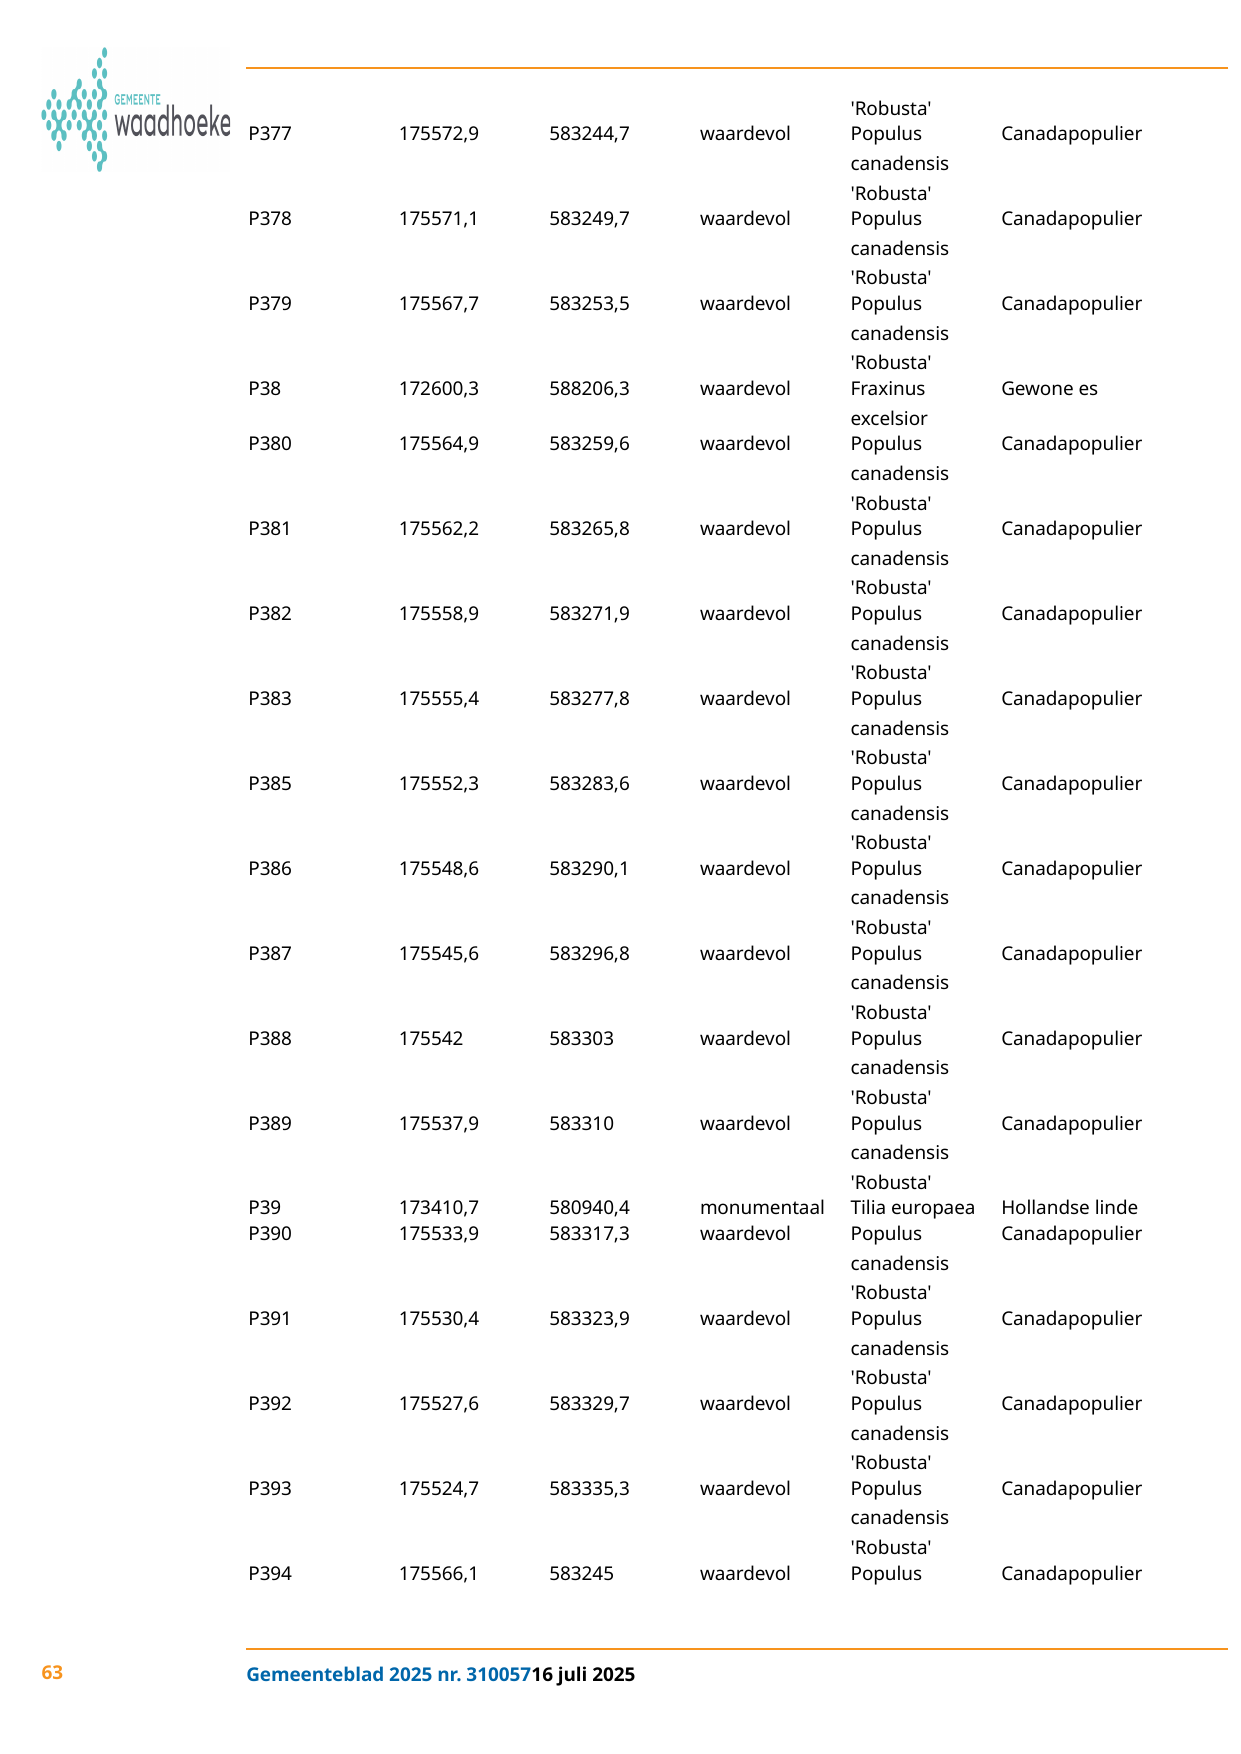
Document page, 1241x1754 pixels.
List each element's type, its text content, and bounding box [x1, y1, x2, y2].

table_cell 583259,6 [549, 431, 700, 515]
table_cell waardevol [700, 855, 850, 940]
table_cell 175524,7 [399, 1475, 549, 1560]
table_cell waardevol [700, 121, 850, 205]
table_cell waardevol [700, 1475, 850, 1560]
table_cell 'Robusta' [850, 95, 1001, 121]
table_cell P388 [248, 1025, 398, 1110]
table_cell waardevol [700, 1220, 850, 1305]
table_cell Populus canadensis 'Robusta' [850, 1220, 1001, 1305]
table_cell P383 [248, 685, 398, 770]
table_cell Populus canadensis 'Robusta' [850, 1025, 1001, 1110]
table_cell Populus canadensis 'Robusta' [850, 940, 1001, 1025]
table_cell Populus canadensis 'Robusta' [850, 1390, 1001, 1475]
table_cell 588206,3 [549, 375, 700, 431]
table_cell P385 [248, 770, 398, 855]
table_cell P392 [248, 1390, 398, 1475]
table_cell waardevol [700, 1025, 850, 1110]
table_cell Populus canadensis 'Robusta' [850, 1110, 1001, 1194]
table_cell Canadapopulier [1001, 1475, 1152, 1560]
table_cell Canadapopulier [1001, 1025, 1152, 1110]
table_cell 175555,4 [399, 685, 549, 770]
table_cell Populus canadensis 'Robusta' [850, 515, 1001, 600]
table_cell 175572,9 [399, 121, 549, 205]
table_cell Fraxinus excelsior [850, 375, 1001, 431]
table_cell P393 [248, 1475, 398, 1560]
table_cell Populus canadensis 'Robusta' [850, 855, 1001, 940]
table_cell P38 [248, 375, 398, 431]
table_cell waardevol [700, 685, 850, 770]
table_cell P387 [248, 940, 398, 1025]
table_cell 175545,6 [399, 940, 549, 1025]
table_cell Canadapopulier [1001, 1305, 1152, 1390]
table_cell 175571,1 [399, 205, 549, 290]
table_cell Canadapopulier [1001, 685, 1152, 770]
table_cell Gewone es [1001, 375, 1152, 431]
table_cell 175558,9 [399, 600, 549, 685]
table_cell monumentaal [700, 1195, 850, 1220]
table_cell P382 [248, 600, 398, 685]
table_cell 583245 [549, 1560, 700, 1586]
table_cell waardevol [700, 375, 850, 431]
table_cell 583271,9 [549, 600, 700, 685]
table_cell Populus canadensis 'Robusta' [850, 205, 1001, 290]
table_cell 583303 [549, 1025, 700, 1110]
table_cell P377 [248, 121, 398, 205]
table_cell 583265,8 [549, 515, 700, 600]
table_cell waardevol [700, 1110, 850, 1194]
table_cell 583249,7 [549, 205, 700, 290]
table_cell P380 [248, 431, 398, 515]
table_cell 583335,3 [549, 1475, 700, 1560]
table_cell 175537,9 [399, 1110, 549, 1194]
table_cell Canadapopulier [1001, 431, 1152, 515]
table_cell Populus [850, 1560, 1001, 1586]
picture [41, 47, 231, 172]
table_cell waardevol [700, 515, 850, 600]
table_cell 175542 [399, 1025, 549, 1110]
table_cell Populus canadensis 'Robusta' [850, 770, 1001, 855]
table_cell P378 [248, 205, 398, 290]
table_cell 583283,6 [549, 770, 700, 855]
table_cell Canadapopulier [1001, 121, 1152, 205]
table_cell 583290,1 [549, 855, 700, 940]
table_cell Populus canadensis 'Robusta' [850, 290, 1001, 375]
table_cell waardevol [700, 940, 850, 1025]
table_cell waardevol [700, 1390, 850, 1475]
table_cell Populus canadensis 'Robusta' [850, 600, 1001, 685]
table_cell P390 [248, 1220, 398, 1305]
table_cell 173410,7 [399, 1195, 549, 1220]
table_cell [1001, 95, 1152, 121]
table_cell P391 [248, 1305, 398, 1390]
table_cell 583296,8 [549, 940, 700, 1025]
table_cell 583253,5 [549, 290, 700, 375]
table_cell Canadapopulier [1001, 1560, 1152, 1586]
table_cell 175533,9 [399, 1220, 549, 1305]
table_cell 583317,3 [549, 1220, 700, 1305]
table_cell 175564,9 [399, 431, 549, 515]
table_cell Populus canadensis 'Robusta' [850, 431, 1001, 515]
table_cell P379 [248, 290, 398, 375]
table_cell Canadapopulier [1001, 1390, 1152, 1475]
table_cell Populus canadensis 'Robusta' [850, 1475, 1001, 1560]
table_cell 175566,1 [399, 1560, 549, 1586]
table_cell Canadapopulier [1001, 205, 1152, 290]
table_cell Populus canadensis 'Robusta' [850, 1305, 1001, 1390]
table_cell 175562,2 [399, 515, 549, 600]
table_cell Populus canadensis 'Robusta' [850, 121, 1001, 205]
table_cell waardevol [700, 1560, 850, 1586]
table_cell Canadapopulier [1001, 770, 1152, 855]
table_cell waardevol [700, 770, 850, 855]
table_cell waardevol [700, 600, 850, 685]
table_cell P381 [248, 515, 398, 600]
table_cell P39 [248, 1195, 398, 1220]
table_cell 175552,3 [399, 770, 549, 855]
table_cell 175530,4 [399, 1305, 549, 1390]
table_cell waardevol [700, 290, 850, 375]
table_cell 175548,6 [399, 855, 549, 940]
table_cell 172600,3 [399, 375, 549, 431]
table_cell 583323,9 [549, 1305, 700, 1390]
table_cell 583277,8 [549, 685, 700, 770]
table_cell 583329,7 [549, 1390, 700, 1475]
table_cell 175527,6 [399, 1390, 549, 1475]
table_cell Canadapopulier [1001, 515, 1152, 600]
table_cell [399, 95, 549, 121]
table_cell Canadapopulier [1001, 290, 1152, 375]
table_cell waardevol [700, 205, 850, 290]
table_cell Tilia europaea [850, 1195, 1001, 1220]
table_cell Canadapopulier [1001, 855, 1152, 940]
table_cell Populus canadensis 'Robusta' [850, 685, 1001, 770]
table_cell Canadapopulier [1001, 940, 1152, 1025]
table_cell 583310 [549, 1110, 700, 1194]
table_cell P394 [248, 1560, 398, 1586]
table_cell 583244,7 [549, 121, 700, 205]
table_cell Canadapopulier [1001, 1220, 1152, 1305]
table_cell [248, 95, 398, 121]
table_cell [700, 95, 850, 121]
table_cell [549, 95, 700, 121]
table_cell Canadapopulier [1001, 1110, 1152, 1194]
table_cell P389 [248, 1110, 398, 1194]
table_cell 580940,4 [549, 1195, 700, 1220]
table_cell 175567,7 [399, 290, 549, 375]
table_cell waardevol [700, 431, 850, 515]
table_cell Hollandse linde [1001, 1195, 1152, 1220]
table_cell Canadapopulier [1001, 600, 1152, 685]
table_cell P386 [248, 855, 398, 940]
table_cell waardevol [700, 1305, 850, 1390]
